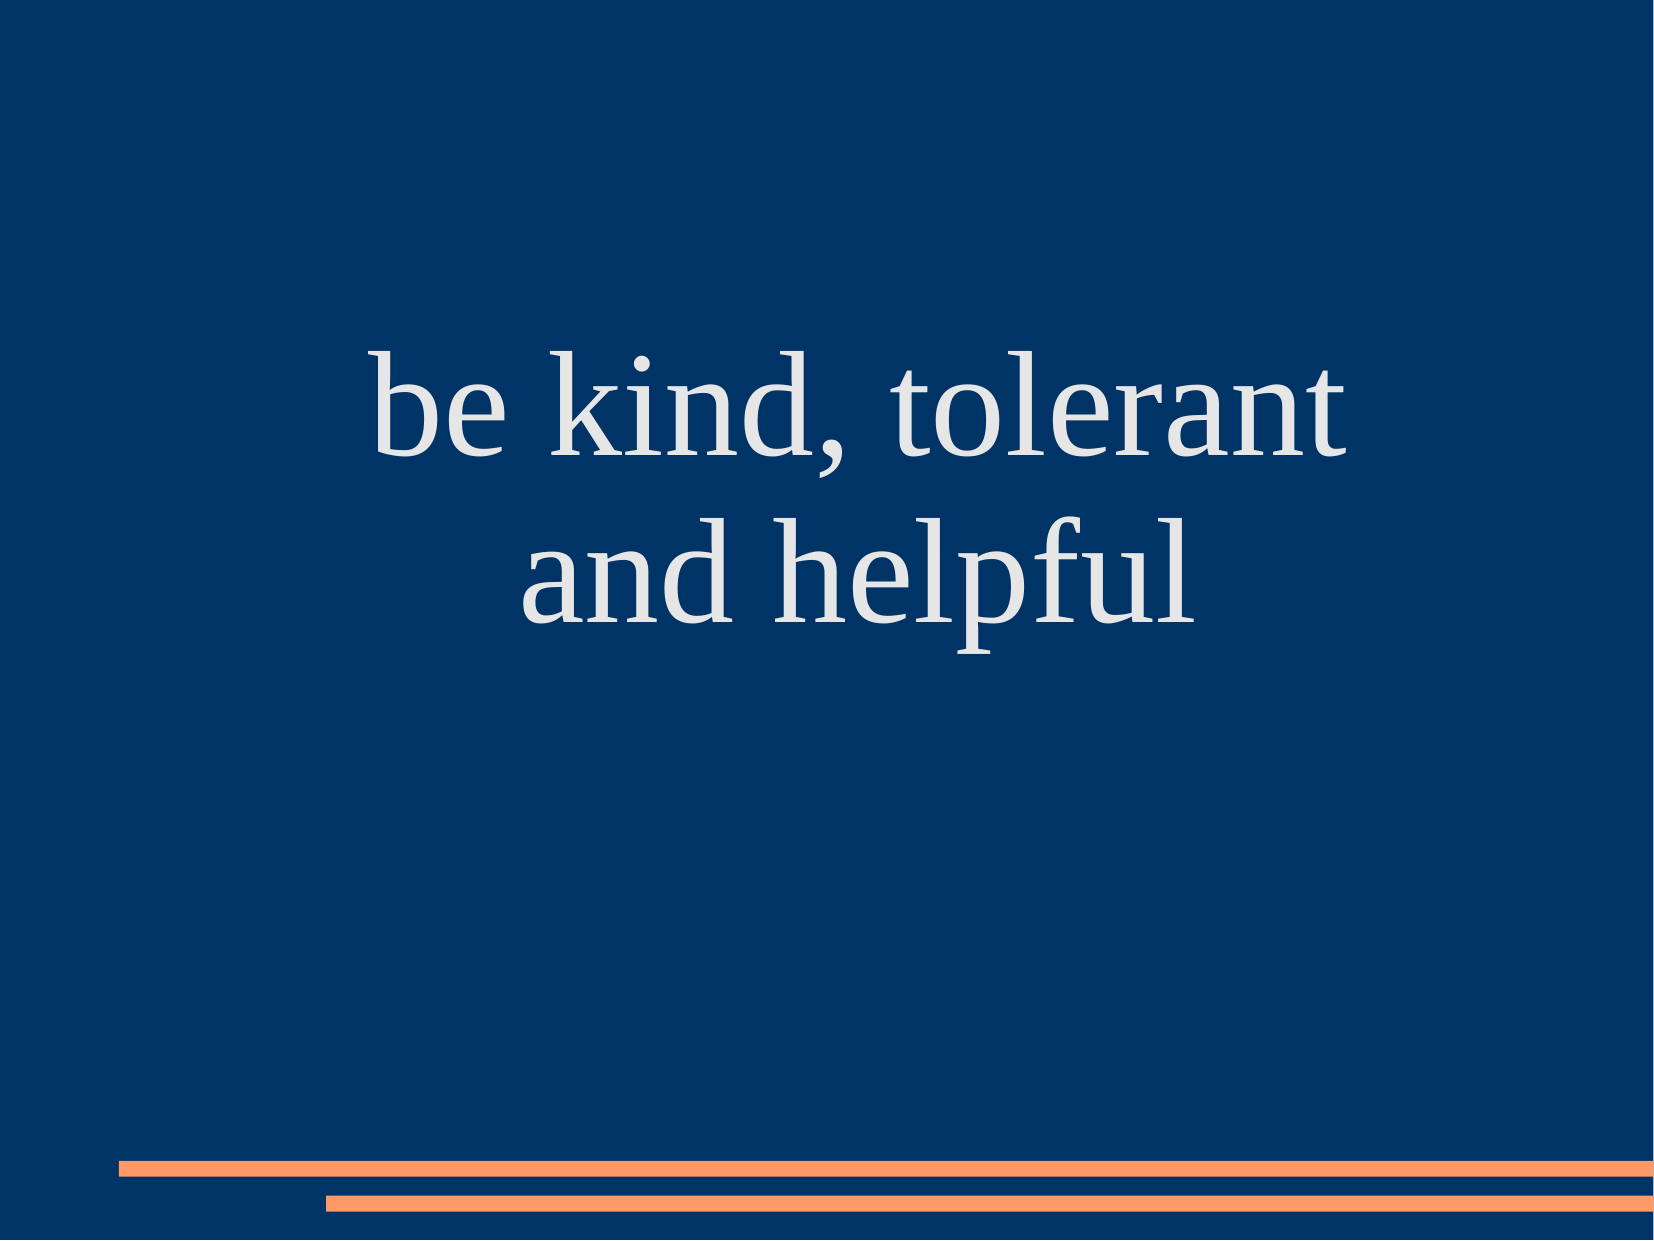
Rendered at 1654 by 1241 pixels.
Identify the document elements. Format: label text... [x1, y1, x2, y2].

list be kind, tolerant and helpful [121, 322, 1561, 1132]
